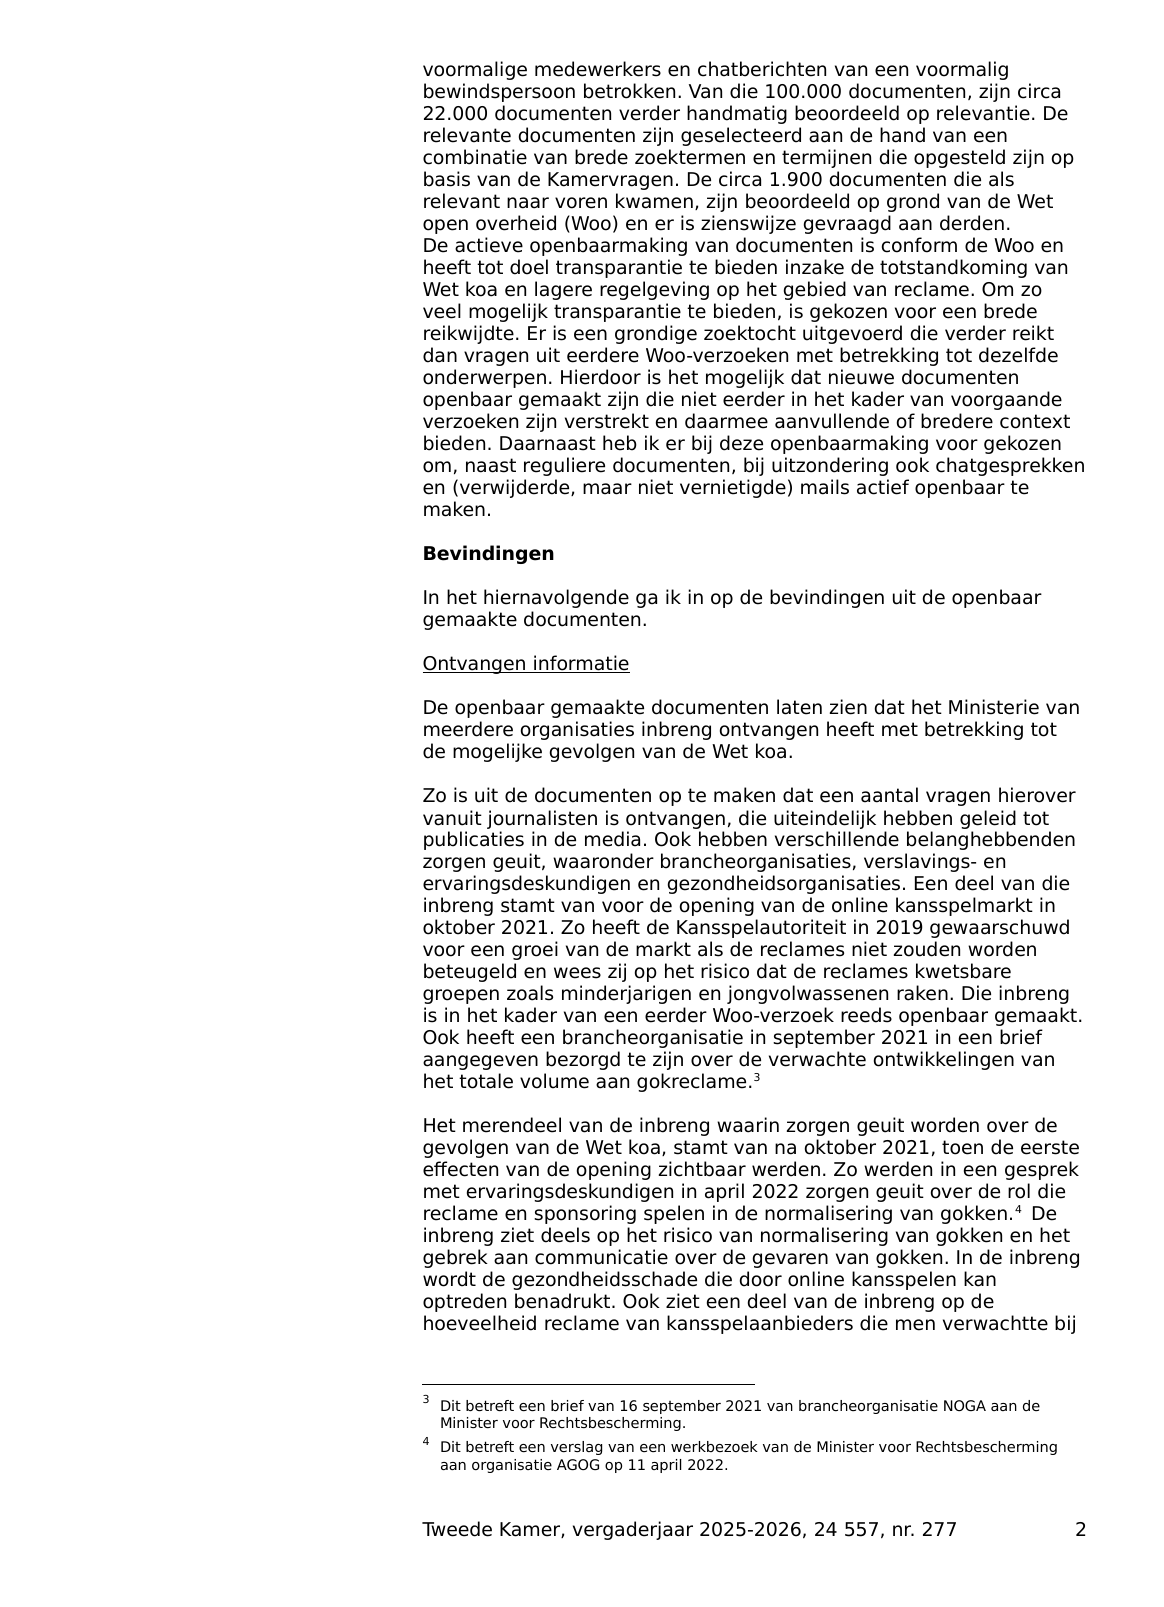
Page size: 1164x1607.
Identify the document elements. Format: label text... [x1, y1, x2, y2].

subtitle Ontvangen informatie [422, 653, 1087, 675]
subtitle Bevindingen [422, 543, 1087, 565]
text Dit betreft een verslag van een werkbezoek van de Minister voor Rechtsbescherming aan organisatie AGOG op 11 april 2022. [422, 1435, 1087, 1474]
text Dit betreft een brief van 16 september 2021 van brancheorganisatie NOGA aan de Minister voor Rechtsbescherming. [422, 1393, 1087, 1432]
text Het merendeel van de inbreng waarin zorgen geuit worden over de gevolgen van de Wet koa, stamt van na oktober 2021, toen de eerste effecten van de opening zichtbaar werden. Zo werden in een gesprek met ervaringsdeskundigen in april 2022 zorgen geuit over de rol die reclame en sponsoring spelen in de normalisering van gokken. De inbreng ziet deels op het risico van normalisering van gokken en het gebrek aan communicatie over de gevaren van gokken. In de inbreng wordt de gezondheidsschade die door online kansspelen kan optreden benadrukt. Ook ziet een deel van de inbreng op de hoeveelheid reclame van kansspelaanbieders die men verwachtte bij [422, 1115, 1087, 1335]
text In het hiernavolgende ga ik in op de bevindingen uit de openbaar gemaakte documenten. [422, 587, 1087, 631]
text voormalige medewerkers en chatberichten van een voormalig bewindspersoon betrokken. Van die 100.000 documenten, zijn circa 22.000 documenten verder handmatig beoordeeld op relevantie. De relevante documenten zijn geselecteerd aan de hand van een combinatie van brede zoektermen en termijnen die opgesteld zijn op basis van de Kamervragen. De circa 1.900 documenten die als relevant naar voren kwamen, zijn beoordeeld op grond van de Wet open overheid (Woo) en er is zienswijze gevraagd aan derden. [422, 59, 1087, 235]
text De openbaar gemaakte documenten laten zien dat het Ministerie van meerdere organisaties inbreng ontvangen heeft met betrekking tot de mogelijke gevolgen van de Wet koa. [422, 697, 1087, 763]
text De actieve openbaarmaking van documenten is conform de Woo en heeft tot doel transparantie te bieden inzake de totstandkoming van Wet koa en lagere regelgeving op het gebied van reclame. Om zo veel mogelijk transparantie te bieden, is gekozen voor een brede reikwijdte. Er is een grondige zoektocht uitgevoerd die verder reikt dan vragen uit eerdere Woo-verzoeken met betrekking tot dezelfde onderwerpen. Hierdoor is het mogelijk dat nieuwe documenten openbaar gemaakt zijn die niet eerder in het kader van voorgaande verzoeken zijn verstrekt en daarmee aanvullende of bredere context bieden. Daarnaast heb ik er bij deze openbaarmaking voor gekozen om, naast reguliere documenten, bij uitzondering ook chatgesprekken en (verwijderde, maar niet vernietigde) mails actief openbaar te maken. [422, 235, 1087, 521]
text Zo is uit de documenten op te maken dat een aantal vragen hierover vanuit journalisten is ontvangen, die uiteindelijk hebben geleid tot publicaties in de media. Ook hebben verschillende belanghebbenden zorgen geuit, waaronder brancheorganisaties, verslavings- en ervaringsdeskundigen en gezondheidsorganisaties. Een deel van die inbreng stamt van voor de opening van de online kansspelmarkt in oktober 2021. Zo heeft de Kansspelautoriteit in 2019 gewaarschuwd voor een groei van de markt als de reclames niet zouden worden beteugeld en wees zij op het risico dat de reclames kwetsbare groepen zoals minderjarigen en jongvolwassenen raken. Die inbreng is in het kader van een eerder Woo-verzoek reeds openbaar gemaakt. Ook heeft een brancheorganisatie in september 2021 in een brief aangegeven bezorgd te zijn over de verwachte ontwikkelingen van het totale volume aan gokreclame. [422, 785, 1087, 1093]
